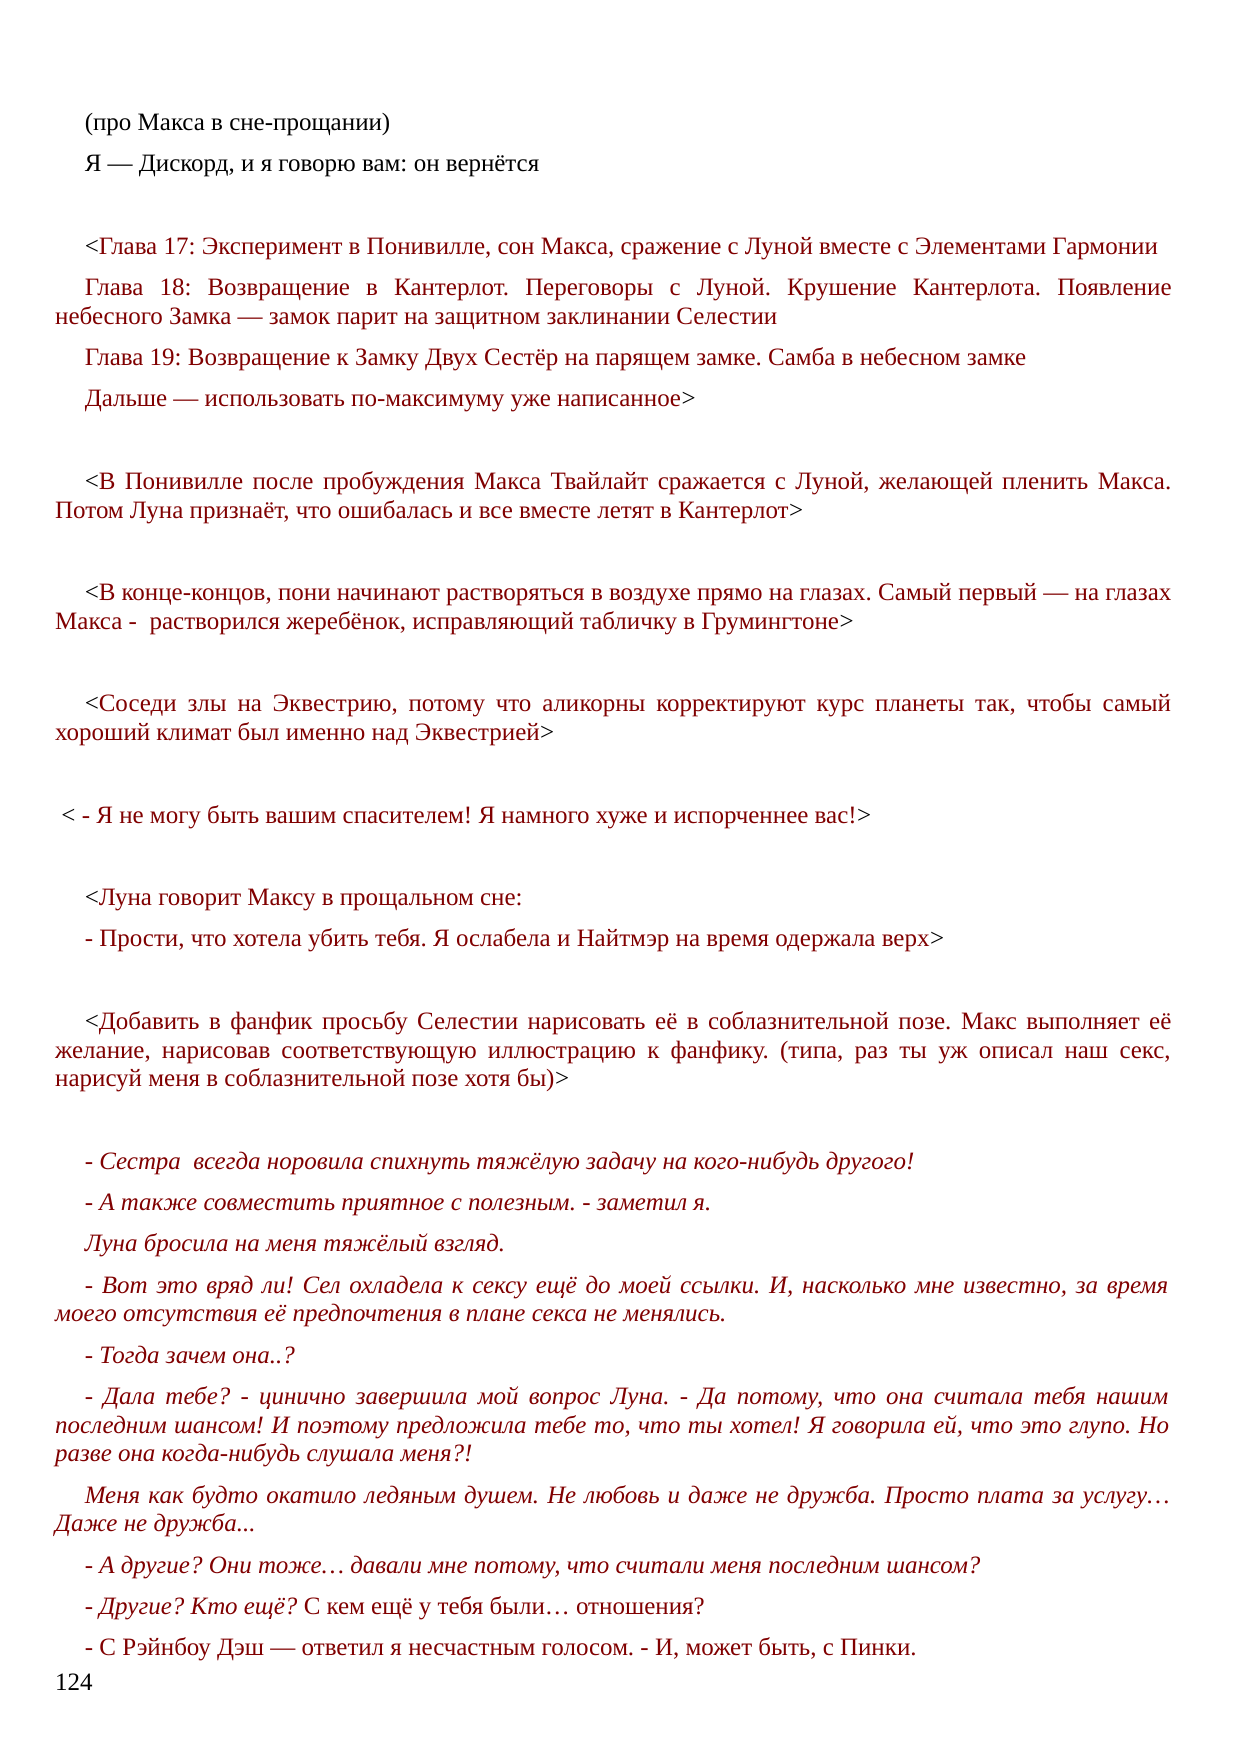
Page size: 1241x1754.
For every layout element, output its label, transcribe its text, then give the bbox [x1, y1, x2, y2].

text (про Макса в сне-прощании) [55, 107, 1173, 136]
text Меня как будто окатило ледяным душем. Не любовь и даже не дружба. Просто плата за услугу… Даже не дружба... [55, 1480, 1173, 1537]
text - А другие? Они тоже… давали мне потому, что считали меня последним шансом? [55, 1550, 1173, 1578]
text - Сестра всегда норовила спихнуть тяжёлую задачу на кого-нибудь другого! [55, 1146, 1173, 1175]
text <Добавить в фанфик просьбу Селестии нарисовать её в соблазнительной позе. Макс выполняет её желание, нарисовав соответствующую иллюстрацию к фанфику. (типа, раз ты уж описал наш секс, нарисуй меня в соблазнительной позе хотя бы)> [55, 1006, 1173, 1092]
text < - Я не могу быть вашим спасителем! Я намного хуже и испорченнее вас!> [55, 800, 1173, 828]
text <Глава 17: Эксперимент в Понивилле, сон Макса, сражение с Луной вместе с Элементами Гармонии [55, 231, 1173, 260]
text - Вот это вряд ли! Сел охладела к сексу ещё до моей ссылки. И, насколько мне известно, за время моего отсутствия её предпочтения в плане секса не менялись. [55, 1270, 1173, 1327]
text - Дала тебе? - цинично завершила мой вопрос Луна. - Да потому, что она считала тебя нашим последним шансом! И поэтому предложила тебе то, что ты хотел! Я говорила ей, что это глупо. Но разве она когда-нибудь слушала меня?! [55, 1381, 1173, 1467]
text - С Рэйнбоу Дэш — ответил я несчастным голосом. - И, может быть, с Пинки. [55, 1632, 1173, 1661]
text Дальше — использовать по-максимуму уже написанное> [55, 383, 1173, 412]
text Глава 19: Возвращение к Замку Двух Сестёр на парящем замке. Самба в небесном замке [55, 342, 1173, 371]
text Луна бросила на меня тяжёлый взгляд. [55, 1228, 1173, 1257]
text <В конце-концов, пони начинают растворяться в воздухе прямо на глазах. Самый первый — на глазах Макса - растворился жеребёнок, исправляющий табличку в Грумингтоне> [55, 577, 1173, 635]
text <В Понивилле после пробуждения Макса Твайлайт сражается с Луной, желающей пленить Макса. Потом Луна признаёт, что ошибалась и все вместе летят в Кантерлот> [55, 466, 1173, 523]
text Я — Дискорд, и я говорю вам: он вернётся [55, 148, 1173, 177]
text Глава 18: Возвращение в Кантерлот. Переговоры с Луной. Крушение Кантерлота. Появление небесного Замка — замок парит на защитном заклинании Селестии [55, 272, 1173, 330]
text - Другие? Кто ещё? С кем ещё у тебя были… отношения? [55, 1591, 1173, 1620]
text - Тогда зачем она..? [55, 1340, 1173, 1368]
text - Прости, что хотела убить тебя. Я ослабела и Найтмэр на время одержала верх> [55, 923, 1173, 952]
text <Соседи злы на Эквестрию, потому что аликорны корректируют курс планеты так, чтобы самый хороший климат был именно над Эквестрией> [55, 688, 1173, 746]
text <Луна говорит Максу в прощальном сне: [55, 882, 1173, 911]
text - А также совместить приятное с полезным. - заметил я. [55, 1187, 1173, 1216]
